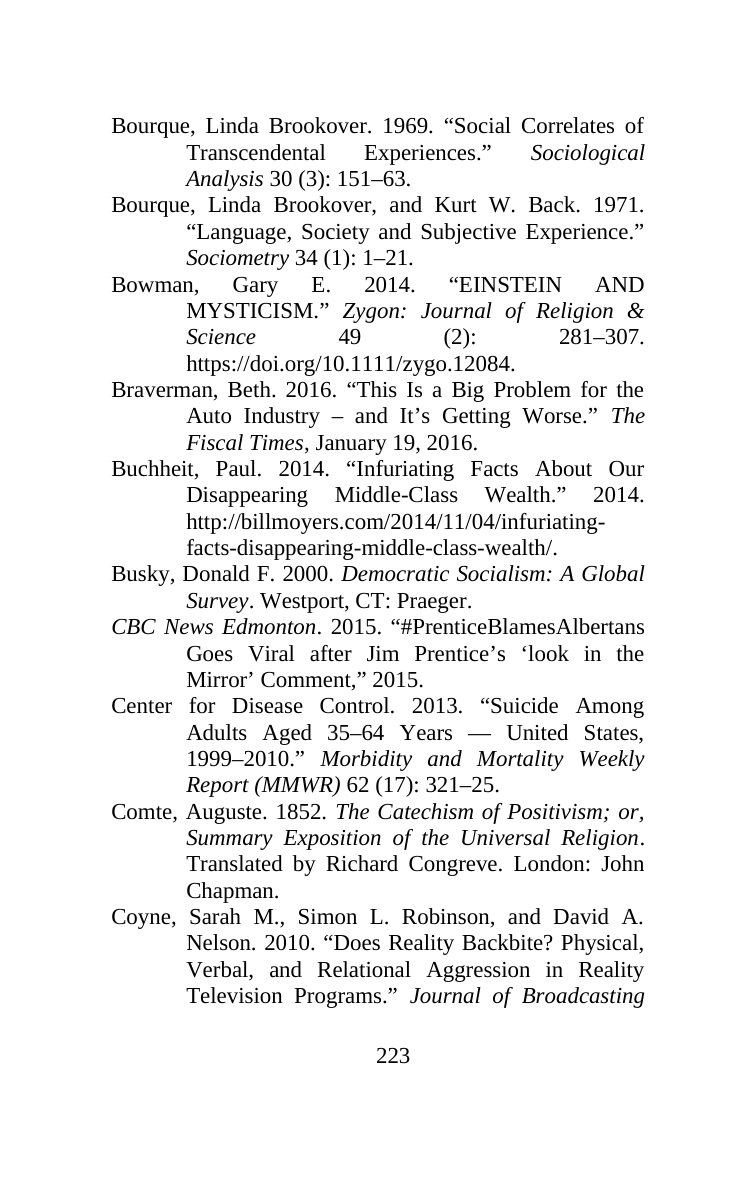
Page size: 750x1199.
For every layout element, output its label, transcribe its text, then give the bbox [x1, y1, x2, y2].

text Bourque, Linda Brookover, and Kurt W. Back. 1971. “Language, Society and Subjective Experience.” Sociometry 34 (1): 1–21. [111, 192, 645, 271]
text Bowman, Gary E. 2014. “EINSTEIN AND MYSTICISM.” Zygon: Journal of Religion & Science 49 (2): 281–307. https://doi.org/10.1111/zygo.12084. [111, 271, 645, 376]
text Coyne, Sarah M., Simon L. Robinson, and David A. Nelson. 2010. “Does Reality Backbite? Physical, Verbal, and Relational Aggression in Reality Television Programs.” Journal of Broadcasting [111, 903, 645, 1008]
text Busky, Donald F. 2000. Democratic Socialism: A Global Survey. Westport, CT: Praeger. [111, 561, 645, 613]
text Center for Disease Control. 2013. “Suicide Among Adults Aged 35–64 Years — United States, 1999–2010.” Morbidity and Mortality Weekly Report (MMWR) 62 (17): 321–25. [111, 692, 645, 798]
text CBC News Edmonton. 2015. “#PrenticeBlamesAlbertans Goes Viral after Jim Prentice’s ‘look in the Mirror’ Comment,” 2015. [111, 613, 645, 692]
text Bourque, Linda Brookover. 1969. “Social Correlates of Transcendental Experiences.” Sociological Analysis 30 (3): 151–63. [111, 112, 645, 192]
text Braverman, Beth. 2016. “This Is a Big Problem for the Auto Industry – and It’s Getting Worse.” The Fiscal Times, January 19, 2016. [111, 376, 645, 455]
text Comte, Auguste. 1852. The Catechism of Positivism; or, Summary Exposition of the Universal Religion. Translated by Richard Congreve. London: John Chapman. [111, 798, 645, 903]
text Buchheit, Paul. 2014. “Infuriating Facts About Our Disappearing Middle-Class Wealth.” 2014. http://billmoyers.com/2014/11/04/infuriating-facts-disappearing-middle-class-wealth/. [111, 455, 645, 561]
